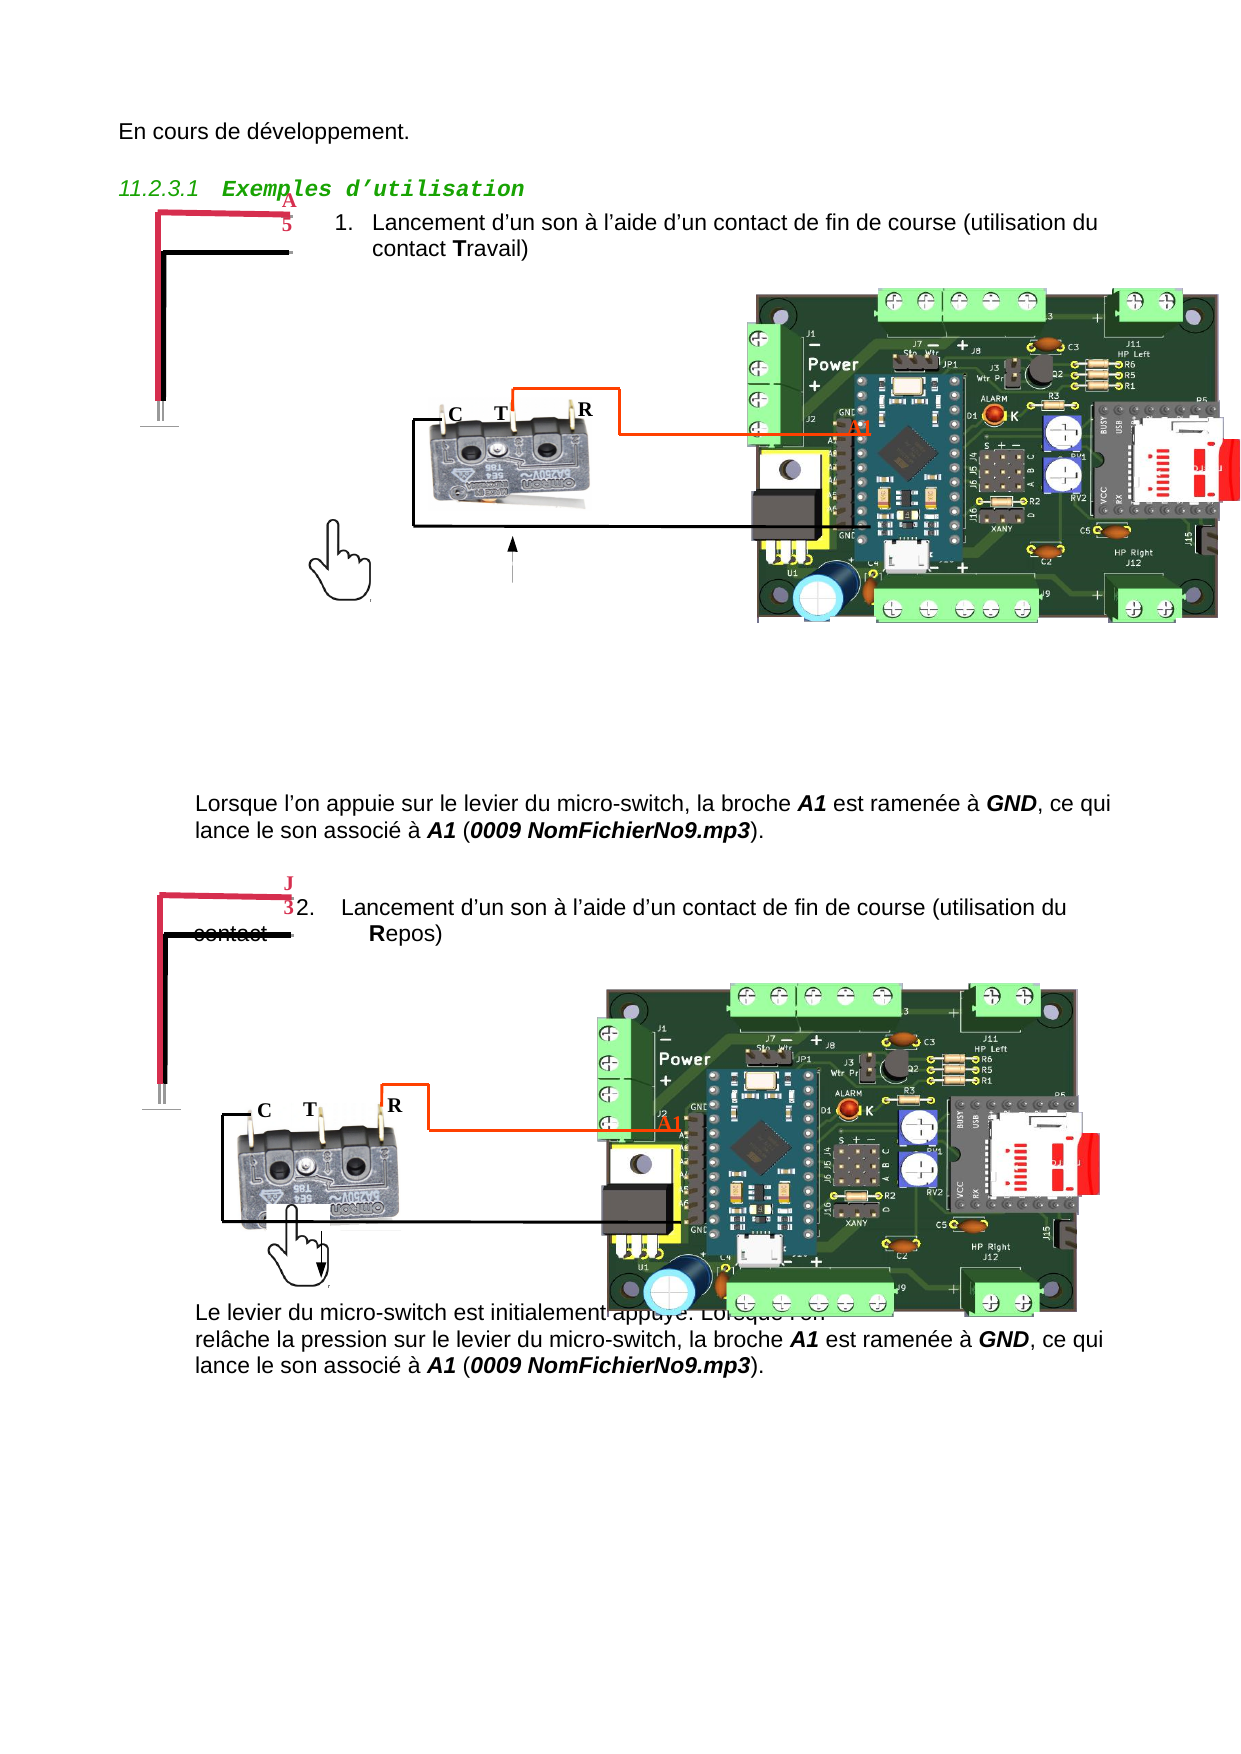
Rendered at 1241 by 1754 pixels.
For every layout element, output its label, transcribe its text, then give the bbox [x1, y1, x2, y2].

subtitle Exemples d’utilisation [118, 175, 1122, 203]
picture [236, 1102, 402, 1220]
list Lancement d’un son à l’aide d’un contact de fin de course (utilisation du contact Repos) [163, 894, 1122, 947]
text En cours de développement. [118, 118, 1122, 144]
picture [745, 288, 1241, 623]
picture [595, 983, 1100, 1317]
picture [307, 518, 372, 602]
text Lorsque l’on appuie sur le levier du micro-switch, la broche A1 est ramenée à GND, ce qui lance le son associé à A1 (0009 NomFichierNo9.mp3). [195, 790, 1122, 843]
picture [236, 1224, 402, 1288]
picture [428, 398, 591, 510]
text Le levier du micro-switch est initialement appuyé. Lorsque l’on relâche la pression sur le levier du micro-switch, la broche A1 est ramenée à GND, ce qui lance le son associé à A1 (0009 NomFichierNo9.mp3). [195, 1299, 1122, 1378]
list Lancement d’un son à l’aide d’un contact de fin de course (utilisation du contact Travail) [161, 209, 1122, 262]
